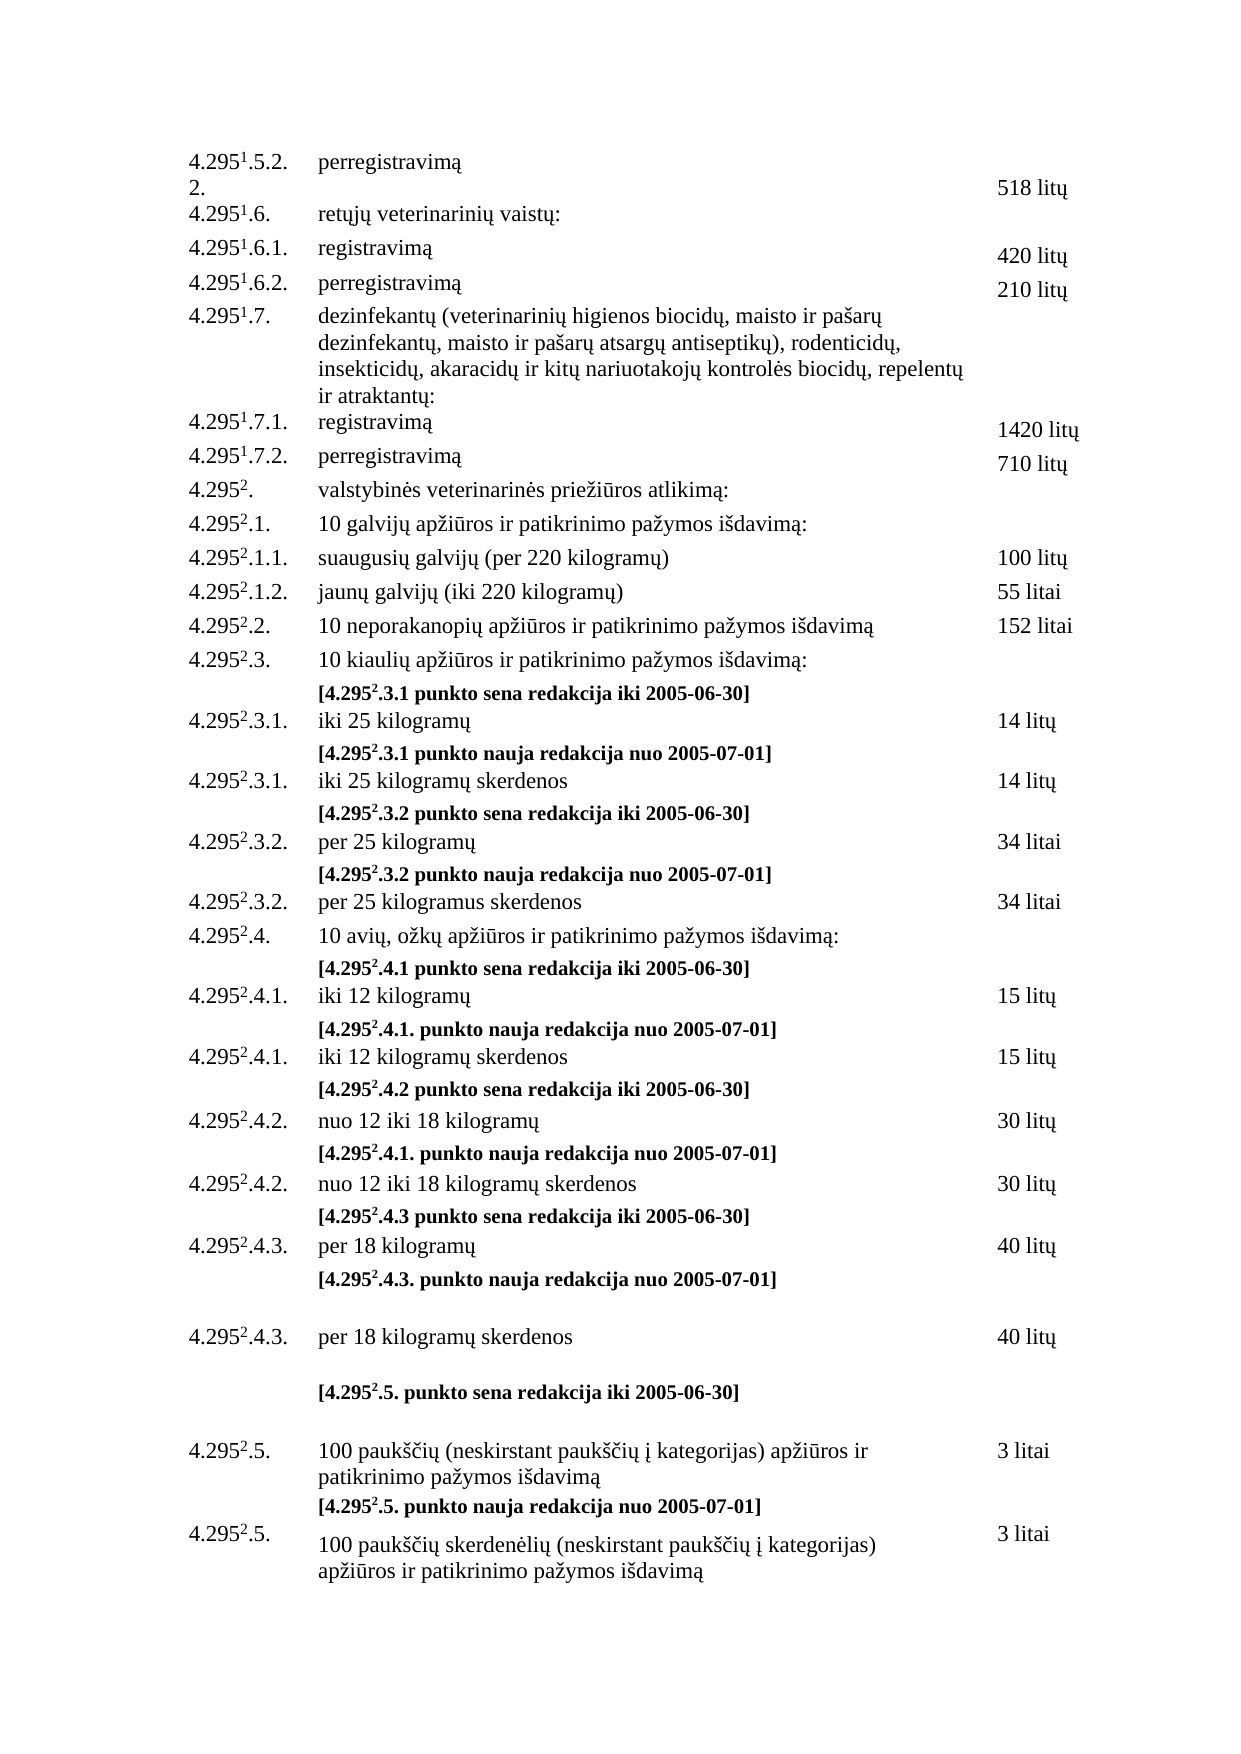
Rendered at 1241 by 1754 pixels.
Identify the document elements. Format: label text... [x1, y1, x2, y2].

table_cell 4.2952.5. [177, 1437, 307, 1493]
table_cell 10 kiaulių apžiūros ir patikrinimo pažymos išdavimą: [307, 646, 986, 681]
table_cell per 18 kilogramų skerdenos [307, 1323, 986, 1380]
table_cell 152 litai [986, 613, 1148, 646]
table_cell [177, 956, 307, 983]
table_cell [4.2952.3.2 punkto nauja redakcija nuo 2005-07-01] [307, 862, 986, 888]
table_cell 4.2952.4.3. [177, 1323, 307, 1380]
table_cell 4.2952.4.2. [177, 1107, 307, 1141]
table_cell [4.2952.3.1 punkto nauja redakcija nuo 2005-07-01] [307, 741, 986, 767]
table_cell 1420 litų [986, 408, 1148, 442]
table_cell [177, 1266, 307, 1323]
table_cell 4.2952.2. [177, 613, 307, 646]
table_cell 4.2952.5. [177, 1520, 307, 1584]
table_cell 4.2952.4.2. [177, 1170, 307, 1204]
table_cell [986, 1494, 1148, 1520]
table_cell 4.2952.4.1. [177, 983, 307, 1017]
table_cell [986, 510, 1148, 544]
table_cell [4.2952.5. punkto sena redakcija iki 2005-06-30] [307, 1380, 986, 1437]
table_cell iki 25 kilogramų [307, 707, 986, 741]
table_cell [4.2952.3.2 punkto sena redakcija iki 2005-06-30] [307, 801, 986, 828]
table_cell [177, 681, 307, 707]
table_cell 4.2952.4. [177, 922, 307, 956]
table_cell [177, 1141, 307, 1169]
table_cell 4.2952.1.2. [177, 578, 307, 612]
table_cell 710 litų [986, 442, 1148, 476]
table_cell [4.2952.3.1 punkto sena redakcija iki 2005-06-30] [307, 681, 986, 707]
table_cell 4.2952.1. [177, 510, 307, 544]
table_cell 4.2952.1.1. [177, 544, 307, 578]
table_cell 30 litų [986, 1170, 1148, 1204]
table_cell jaunų galvijų (iki 220 kilogramų) [307, 578, 986, 612]
table_cell 40 litų [986, 1233, 1148, 1266]
table_cell [4.2952.4.1 punkto sena redakcija iki 2005-06-30] [307, 956, 986, 983]
table_cell 100 litų [986, 544, 1148, 578]
table_cell [177, 862, 307, 888]
table_cell 518 litų [986, 148, 1148, 200]
table_cell 4.2951.7. [177, 303, 307, 408]
table_cell [986, 200, 1148, 234]
table_cell [986, 1204, 1148, 1232]
table_cell [177, 1494, 307, 1520]
table_cell [4.2952.4.2 punkto sena redakcija iki 2005-06-30] [307, 1077, 986, 1107]
table_cell 4.2951.5.2.2. [177, 148, 307, 200]
table_cell dezinfekantų (veterinarinių higienos biocidų, maisto ir pašarų dezinfekantų, maisto ir pašarų atsargų antiseptikų), rodenticidų, insekticidų, akaracidų ir kitų nariuotakojų kontrolės biocidų, repelentų ir atraktantų: [307, 303, 986, 408]
table_cell 210 litų [986, 269, 1148, 303]
table_cell 10 neporakanopių apžiūros ir patikrinimo pažymos išdavimą [307, 613, 986, 646]
table_cell 55 litai [986, 578, 1148, 612]
table_cell [177, 741, 307, 767]
table_cell per 25 kilogramus skerdenos [307, 888, 986, 922]
table_cell registravimą [307, 408, 986, 442]
table_cell 4.2952.3. [177, 646, 307, 681]
table_cell 4.2951.6.2. [177, 269, 307, 303]
table_cell [986, 646, 1148, 681]
table_cell iki 12 kilogramų skerdenos [307, 1043, 986, 1077]
table_cell nuo 12 iki 18 kilogramų skerdenos [307, 1170, 986, 1204]
table_cell 4.2952.4.3. [177, 1233, 307, 1266]
table_cell [4.2952.4.3 punkto sena redakcija iki 2005-06-30] [307, 1204, 986, 1232]
table_cell 4.2952.4.1. [177, 1043, 307, 1077]
table_cell suaugusių galvijų (per 220 kilogramų) [307, 544, 986, 578]
table_cell 420 litų [986, 235, 1148, 268]
table_cell 4.2952. [177, 476, 307, 510]
table_cell 4.2952.3.1. [177, 707, 307, 741]
table_cell 30 litų [986, 1107, 1148, 1141]
table_cell 4.2952.3.2. [177, 828, 307, 862]
table_cell [986, 801, 1148, 828]
table_cell 4.2951.7.1. [177, 408, 307, 442]
table_cell 4.2952.3.2. [177, 888, 307, 922]
table_cell 15 litų [986, 1043, 1148, 1077]
table_cell [986, 1266, 1148, 1323]
table_cell [177, 1204, 307, 1232]
table_cell perregistravimą [307, 442, 986, 476]
table_cell [986, 1017, 1148, 1043]
table_cell [986, 1141, 1148, 1169]
table_cell [4.2952.4.1. punkto nauja redakcija nuo 2005-07-01] [307, 1017, 986, 1043]
table_cell 4.2951.7.2. [177, 442, 307, 476]
table_cell [986, 1077, 1148, 1107]
table_cell valstybinės veterinarinės priežiūros atlikimą: [307, 476, 986, 510]
table_cell [177, 801, 307, 828]
table_cell [4.2952.5. punkto nauja redakcija nuo 2005-07-01] [307, 1494, 986, 1520]
table_cell 34 litai [986, 888, 1148, 922]
table_cell per 25 kilogramų [307, 828, 986, 862]
table_cell 10 galvijų apžiūros ir patikrinimo pažymos išdavimą: [307, 510, 986, 544]
table_cell perregistravimą [307, 148, 986, 200]
table_cell [986, 476, 1148, 510]
table_cell [4.2952.4.1. punkto nauja redakcija nuo 2005-07-01] [307, 1141, 986, 1169]
table_cell 3 litai [986, 1437, 1148, 1493]
table_cell [986, 956, 1148, 983]
table_cell registravimą [307, 235, 986, 268]
table_cell 34 litai [986, 828, 1148, 862]
table_cell per 18 kilogramų [307, 1233, 986, 1266]
table_cell 14 litų [986, 767, 1148, 801]
table_cell 100 paukščių (neskirstant paukščių į kategorijas) apžiūros ir patikrinimo pažymos išdavimą [307, 1437, 986, 1493]
table_cell iki 12 kilogramų [307, 983, 986, 1017]
table_cell [986, 922, 1148, 956]
table_cell 3 litai [986, 1520, 1148, 1584]
table_cell [986, 1380, 1148, 1437]
table_cell [177, 1017, 307, 1043]
table_cell [986, 303, 1148, 408]
table_cell perregistravimą [307, 269, 986, 303]
table_cell 4.2951.6. [177, 200, 307, 234]
table_cell 40 litų [986, 1323, 1148, 1380]
table_cell [986, 681, 1148, 707]
table_cell [177, 1077, 307, 1107]
table_cell [986, 741, 1148, 767]
table_cell [4.2952.4.3. punkto nauja redakcija nuo 2005-07-01] [307, 1266, 986, 1323]
table_cell 4.2951.6.1. [177, 235, 307, 268]
table_cell 100 paukščių skerdenėlių (neskirstant paukščių į kategorijas) apžiūros ir patikrinimo pažymos išdavimą [307, 1520, 986, 1584]
table_cell [986, 862, 1148, 888]
table_cell nuo 12 iki 18 kilogramų [307, 1107, 986, 1141]
table_cell 15 litų [986, 983, 1148, 1017]
table_cell 10 avių, ožkų apžiūros ir patikrinimo pažymos išdavimą: [307, 922, 986, 956]
table_cell 4.2952.3.1. [177, 767, 307, 801]
table_cell iki 25 kilogramų skerdenos [307, 767, 986, 801]
table_cell retųjų veterinarinių vaistų: [307, 200, 986, 234]
table_cell 14 litų [986, 707, 1148, 741]
table_cell [177, 1380, 307, 1437]
